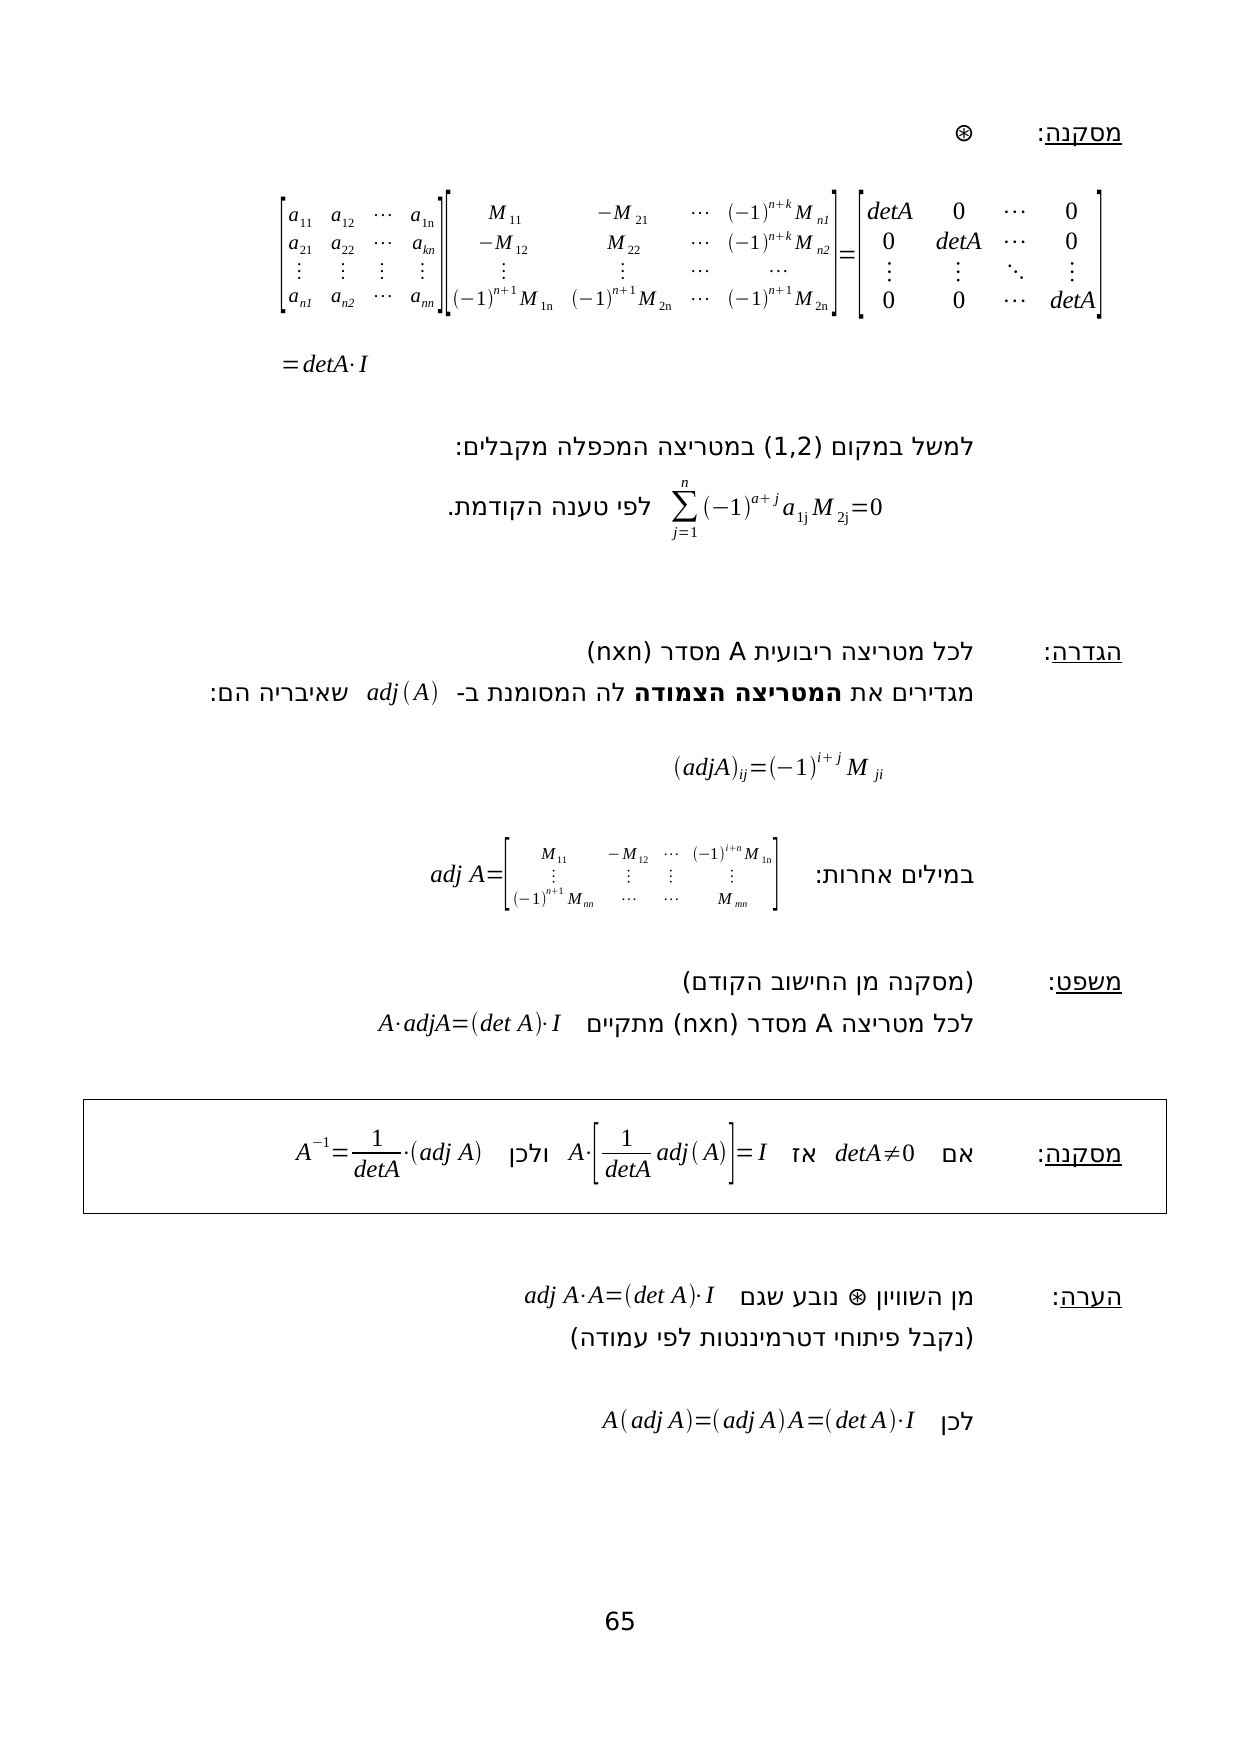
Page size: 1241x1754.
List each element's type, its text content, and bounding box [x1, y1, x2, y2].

text משפט: (מסקנה מן החישוב הקודם) [118, 967, 1122, 997]
text מגדירים את המטריצה הצמודה לה המסומנת ב-שאיבריה הם: [118, 678, 1122, 736]
text לכל מטריצה A מסדר (nxn) מתקיים [118, 1009, 974, 1067]
text מסקנה: אם אז ולכן [118, 1121, 1122, 1186]
text לכן [118, 1407, 974, 1436]
text (נקבל פיתוחי דטרמיננטות לפי עמודה) [118, 1323, 974, 1353]
text הערה: מן השוויון ⊛ נובע שגם [118, 1282, 1122, 1311]
text מסקנה: ⊛ [118, 118, 1122, 176]
text הגדרה: לכל מטריצה ריבועית A מסדר (nxn) [118, 637, 1122, 666]
text לפי טענה הקודמת. [118, 473, 974, 541]
text למשל במקום (1,2) במטריצה המכפלה מקבלים: [118, 432, 974, 461]
text במילים אחרות: [118, 837, 974, 913]
